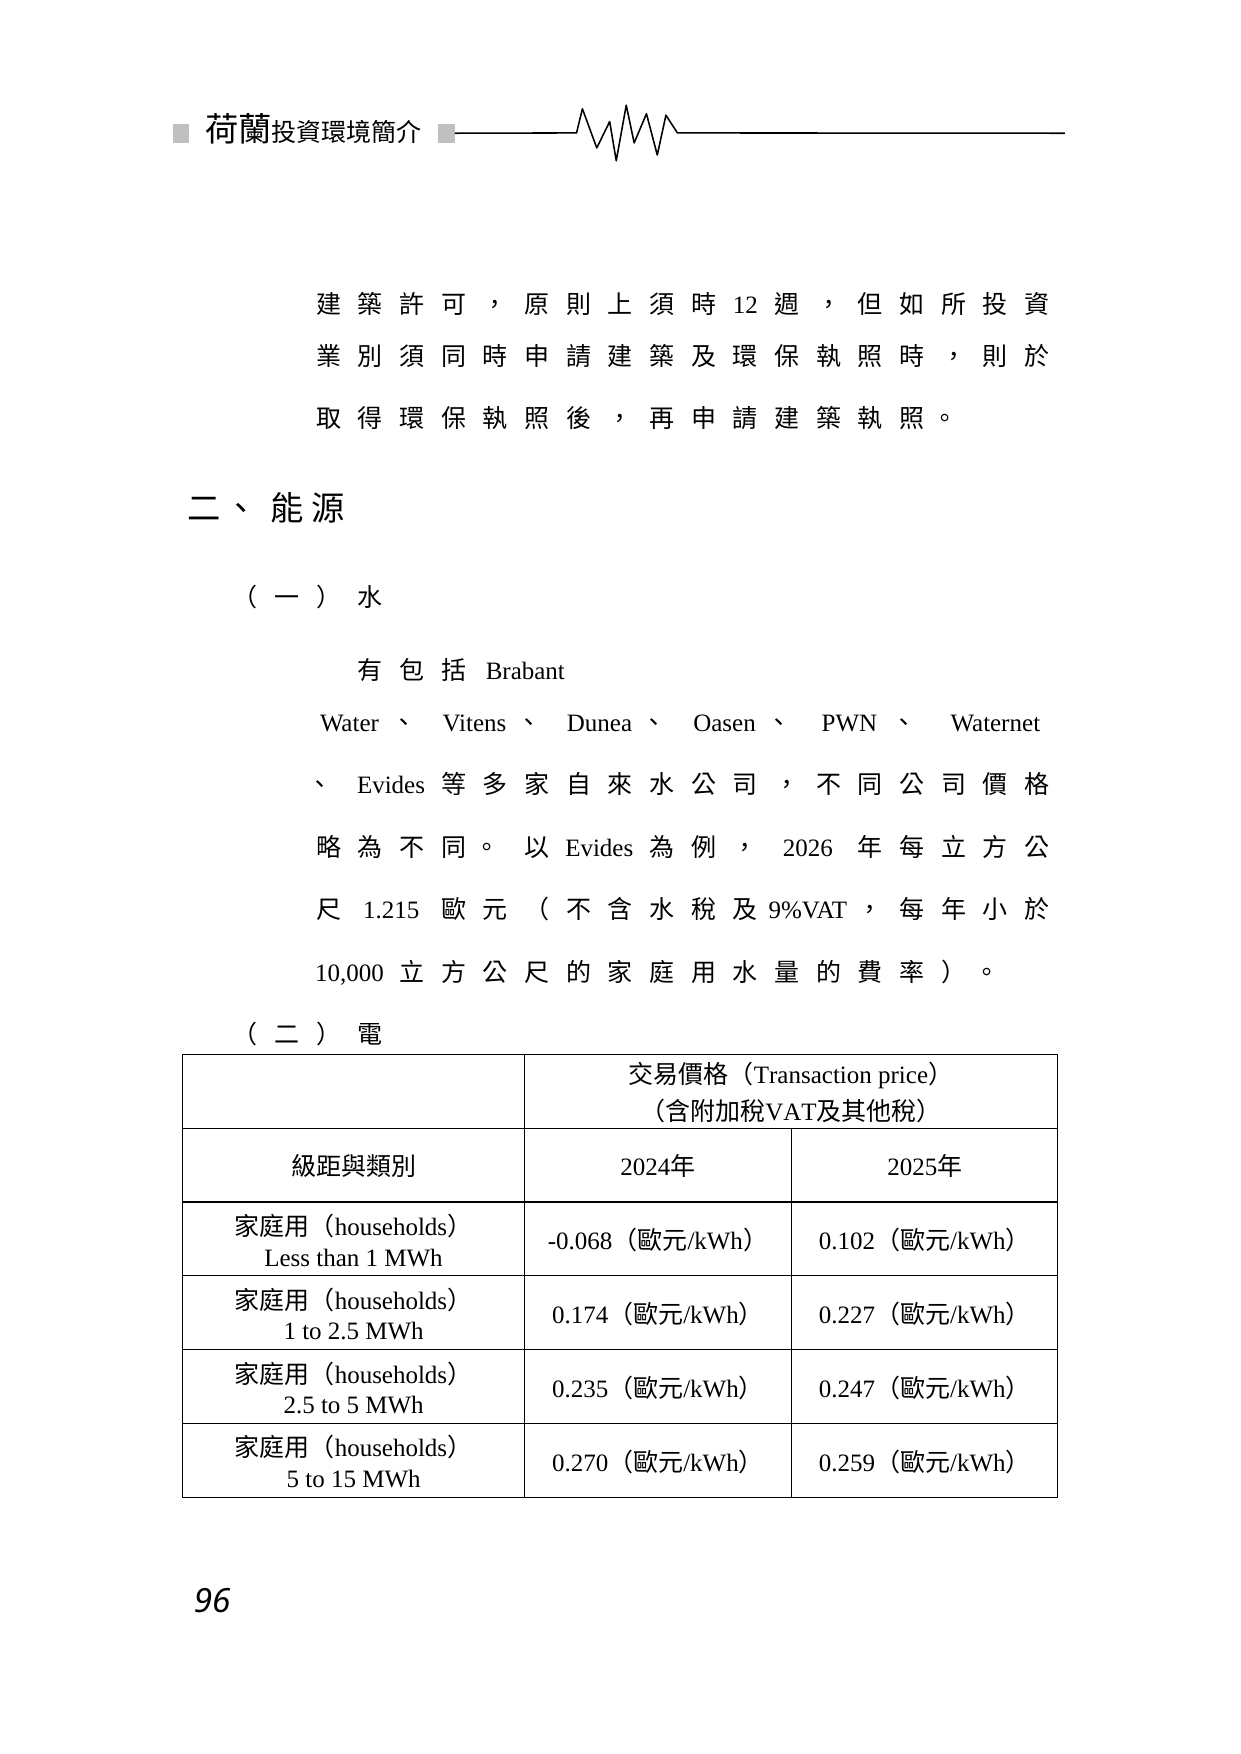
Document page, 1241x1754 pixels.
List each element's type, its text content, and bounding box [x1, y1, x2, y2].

table_cell 0.235（歐元/kWh） [525, 1350, 791, 1423]
table_cell 家庭用（households） 2.5 to 5 MWh [183, 1350, 524, 1423]
table_cell 0.247（歐元/kWh） [792, 1350, 1057, 1423]
table_cell 2024年 [525, 1129, 791, 1201]
table_cell 0.102（歐元/kWh） [792, 1203, 1057, 1275]
table_cell 家庭用（households） 1 to 2.5 MWh [183, 1276, 524, 1349]
text 建築許可，原則上須時12週，但如所投資業別須同時申請建築及環保執照時，則於取得環保執照後，再申請建築執照。 [281, 250, 1058, 438]
table_cell 0.270（歐元/kWh） [525, 1424, 791, 1497]
text （一）水 [207, 554, 1058, 616]
table_header [183, 1055, 524, 1128]
table_header 交易價格（Transaction price） （含附加稅VAT及其他稅） [525, 1055, 1057, 1128]
table_cell -0.068（歐元/kWh） [525, 1203, 791, 1275]
text （二）電 [207, 991, 1058, 1054]
table_cell 家庭用（households） Less than 1 MWh [183, 1203, 524, 1275]
table_cell 0.174（歐元/kWh） [525, 1276, 791, 1349]
table_cell 家庭用（households） 5 to 15 MWh [183, 1424, 524, 1497]
table_cell 級距與類別 [183, 1129, 524, 1201]
table_cell 0.227（歐元/kWh） [792, 1276, 1057, 1349]
text 二、能源 [183, 464, 1058, 527]
table_cell 0.259（歐元/kWh） [792, 1424, 1057, 1497]
table_cell 2025年 [792, 1129, 1057, 1201]
text 有包括Brabant Water、Vitens、Dunea、Oasen、PWN、Waternet、Evides等多家自來水公司，不同公司價格略為不同。以Evides為例，2026年每立方公尺1.215歐元（不含水稅及9%VAT，每年小於10,000立方公尺的家庭用水量的費率）。 [281, 616, 1058, 991]
